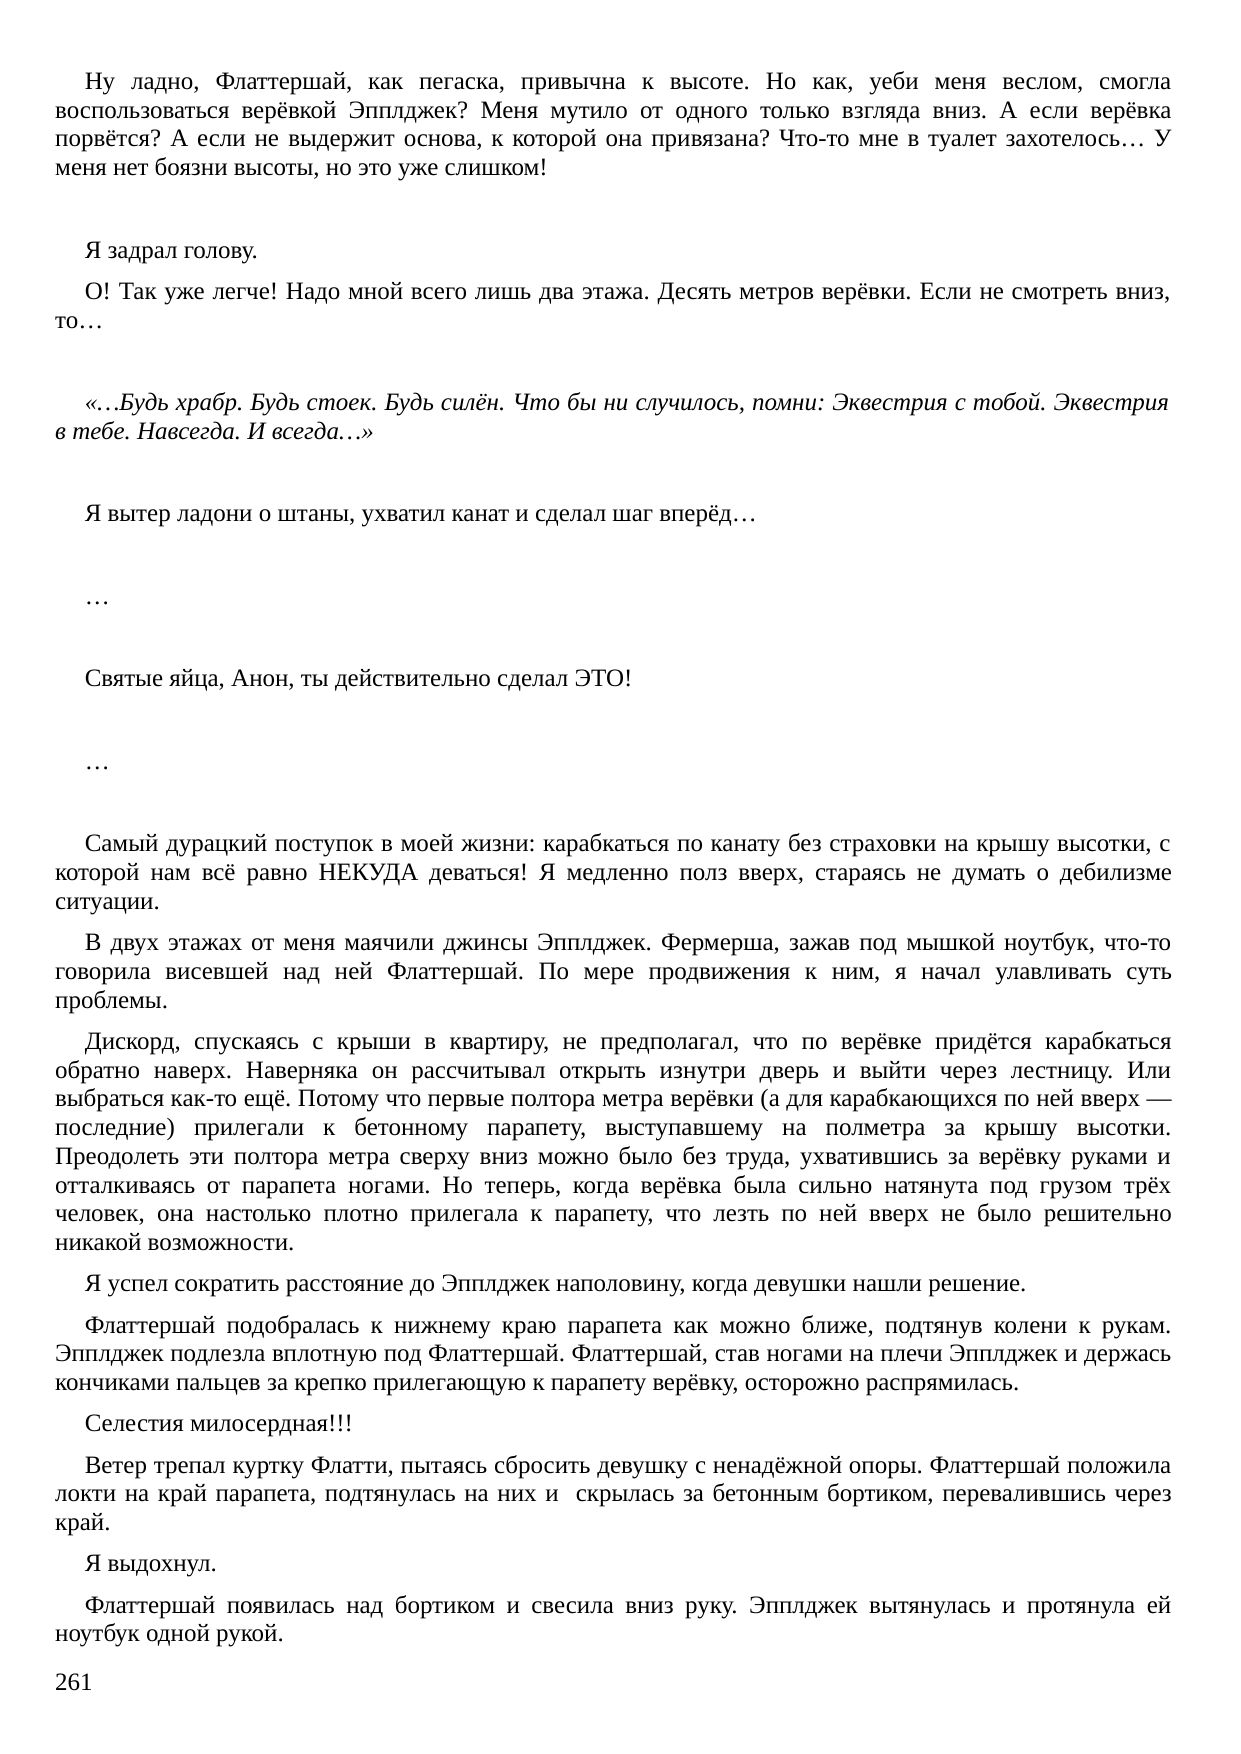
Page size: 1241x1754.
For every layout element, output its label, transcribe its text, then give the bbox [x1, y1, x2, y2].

text Флаттершай подобралась к нижнему краю парапета как можно ближе, подтянув колени к рукам. Эпплджек подлезла вплотную под Флаттершай. Флаттершай, став ногами на плечи Эпплджек и держась кончиками пальцев за крепко прилегающую к парапету верёвку, осторожно распрямилась. [55, 1310, 1173, 1396]
text Я вытер ладони о штаны, ухватил канат и сделал шаг вперёд… [55, 498, 1173, 527]
text … [55, 581, 1173, 610]
text В двух этажах от меня маячили джинсы Эпплджек. Фермерша, зажав под мышкой ноутбук, что-то говорила висевшей над ней Флаттершай. По мере продвижения к ним, я начал улавливать суть проблемы. [55, 927, 1173, 1013]
text Я выдохнул. [55, 1548, 1173, 1577]
text Дискорд, спускаясь с крыши в квартиру, не предполагал, что по верёвке придётся карабкаться обратно наверх. Наверняка он рассчитывал открыть изнутри дверь и выйти через лестницу. Или выбраться как-то ещё. Потому что первые полтора метра верёвки (а для карабкающихся по ней вверх — последние) прилегали к бетонному парапету, выступавшему на полметра за крышу высотки. Преодолеть эти полтора метра сверху вниз можно было без труда, ухватившись за верёвку руками и отталкиваясь от парапета ногами. Но теперь, когда верёвка была сильно натянута под грузом трёх человек, она настолько плотно прилегала к парапету, что лезть по ней вверх не было решительно никакой возможности. [55, 1026, 1173, 1256]
text Селестия милосердная!!! [55, 1408, 1173, 1437]
text Самый дурацкий поступок в моей жизни: карабкаться по канату без страховки на крышу высотки, с которой нам всё равно НЕКУДА деваться! Я медленно полз вверх, стараясь не думать о дебилизме ситуации. [55, 828, 1173, 915]
text О! Так уже легче! Надо мной всего лишь два этажа. Десять метров верёвки. Если не смотреть вниз, то… [55, 276, 1173, 333]
text Ну ладно, Флаттершай, как пегаска, привычна к высоте. Но как, уеби меня веслом, смогла воспользоваться верёвкой Эпплджек? Меня мутило от одного только взгляда вниз. А если верёвка порвётся? А если не выдержит основа, к которой она привязана? Что-то мне в туалет захотелось… У меня нет боязни высоты, но это уже слишком! [55, 66, 1173, 181]
text Ветер трепал куртку Флатти, пытаясь сбросить девушку с ненадёжной опоры. Флаттершай положила локти на край парапета, подтянулась на них и скрылась за бетонным бортиком, перевалившись через край. [55, 1450, 1173, 1536]
text Я задрал голову. [55, 235, 1173, 263]
text … [55, 746, 1173, 775]
text Флаттершай появилась над бортиком и свесила вниз руку. Эпплджек вытянулась и протянула ей ноутбук одной рукой. [55, 1590, 1173, 1647]
text Я успел сократить расстояние до Эпплджек наполовину, когда девушки нашли решение. [55, 1268, 1173, 1297]
text «…Будь храбр. Будь стоек. Будь силён. Что бы ни случилось, помни: Эквестрия с тобой. Эквестрия в тебе. Навсегда. И всегда…» [55, 387, 1173, 445]
text Святые яйца, Анон, ты действительно сделал ЭТО! [55, 663, 1173, 692]
